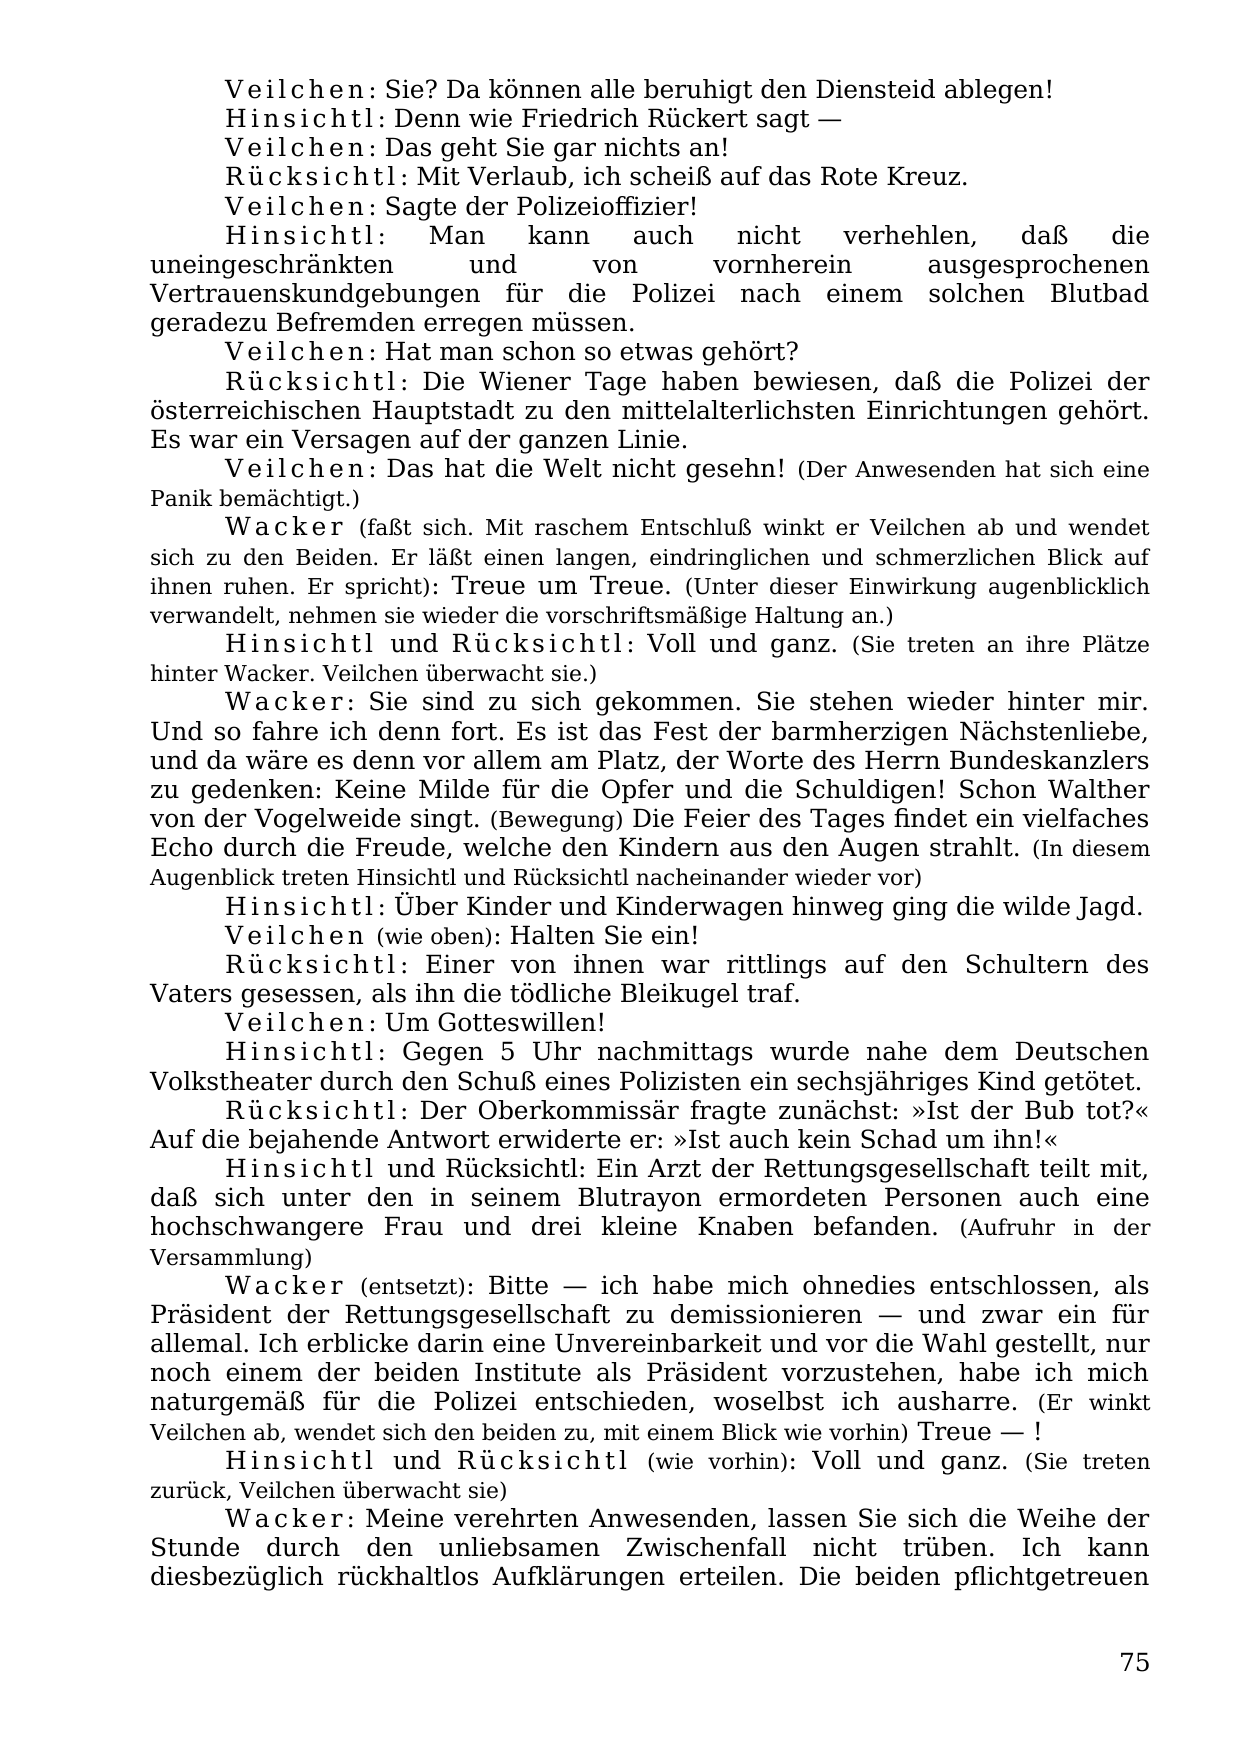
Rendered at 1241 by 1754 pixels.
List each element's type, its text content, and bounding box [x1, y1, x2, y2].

text Veilchen (wie oben): Halten Sie ein! [150, 921, 1151, 950]
text Rücksichtl: Mit Verlaub, ich scheiß auf das Rote Kreuz. [150, 162, 1151, 192]
text Wacker: Sie sind zu sich gekommen. Sie stehen wieder hinter mir. Und so fahre ich denn fort. Es ist das Fest der barmherzigen Nächstenliebe, und da wäre es denn vor allem am Platz, der Worte des Herrn Bundeskanzlers zu gedenken: Keine Milde für die Opfer und die Schuldigen! Schon Walther von der Vogelweide singt. (Bewegung) Die Feier des Tages findet ein vielfaches Echo durch die Freude, welche den Kindern aus den Augen strahlt. (In diesem Augenblick treten Hinsichtl und Rücksichtl nacheinander wieder vor) [150, 687, 1151, 891]
text Hinsichtl: Denn wie Friedrich Rückert sagt — [150, 104, 1151, 133]
text Veilchen: Das geht Sie gar nichts an! [150, 133, 1151, 162]
text Rücksichtl: Der Oberkommissär fragte zunächst: »Ist der Bub tot?« Auf die bejahende Antwort erwiderte er: »Ist auch kein Schad um ihn!« [150, 1096, 1151, 1154]
text Wacker (faßt sich. Mit raschem Entschluß winkt er Veilchen ab und wendet sich zu den Beiden. Er läßt einen langen, eindringlichen und schmerzlichen Blick auf ihnen ruhen. Er spricht): Treue um Treue. (Unter dieser Einwirkung augenblicklich verwandelt, nehmen sie wieder die vorschriftsmäßige Haltung an.) [150, 512, 1151, 628]
text Hinsichtl: Gegen 5 Uhr nachmittags wurde nahe dem Deutschen Volkstheater durch den Schuß eines Polizisten ein sechsjähriges Kind getötet. [150, 1037, 1151, 1096]
text Veilchen: Sie? Da können alle beruhigt den Diensteid ablegen! [150, 75, 1151, 104]
text Veilchen: Sagte der Polizeioffizier! [150, 192, 1151, 221]
text Hinsichtl: Man kann auch nicht verhehlen, daß die uneingeschränkten und von vornherein ausgesprochenen Vertrauenskundgebungen für die Polizei nach einem solchen Blutbad geradezu Befremden erregen müssen. [150, 221, 1151, 337]
text Wacker (entsetzt): Bitte — ich habe mich ohnedies entschlossen, als Präsident der Rettungsgesellschaft zu demissionieren — und zwar ein für allemal. Ich erblicke darin eine Unvereinbarkeit und vor die Wahl gestellt, nur noch einem der beiden Institute als Präsident vorzustehen, habe ich mich naturgemäß für die Polizei entschieden, woselbst ich ausharre. (Er winkt Veilchen ab, wendet sich den beiden zu, mit einem Blick wie vorhin) Treue — ! [150, 1270, 1151, 1446]
text Hinsichtl und Rücksichtl: Voll und ganz. (Sie treten an ihre Plätze hinter Wacker. Veilchen überwacht sie.) [150, 628, 1151, 687]
text Rücksichtl: Die Wiener Tage haben bewiesen, daß die Polizei der österreichischen Hauptstadt zu den mittelalterlichsten Einrichtungen gehört. Es war ein Versagen auf der ganzen Linie. [150, 367, 1151, 454]
text Wacker: Meine verehrten Anwesenden, lassen Sie sich die Weihe der Stunde durch den unliebsamen Zwischenfall nicht trüben. Ich kann diesbezüglich rückhaltlos Aufklärungen erteilen. Die beiden pflichtgetreuen [150, 1503, 1151, 1592]
text Veilchen: Das hat die Welt nicht gesehn! (Der Anwesenden hat sich eine Panik bemächtigt.) [150, 454, 1151, 512]
text Rücksichtl: Einer von ihnen war rittlings auf den Schultern des Vaters gesessen, als ihn die tödliche Bleikugel traf. [150, 950, 1151, 1008]
text Hinsichtl und Rücksichtl: Ein Arzt der Rettungsgesellschaft teilt mit, daß sich unter den in seinem Blutrayon ermordeten Personen auch eine hochschwangere Frau und drei kleine Knaben befanden. (Aufruhr in der Versammlung) [150, 1154, 1151, 1270]
text Veilchen: Um Gotteswillen! [150, 1008, 1151, 1037]
text Hinsichtl: Über Kinder und Kinderwagen hinweg ging die wilde Jagd. [150, 891, 1151, 921]
text Veilchen: Hat man schon so etwas gehört? [150, 337, 1151, 367]
text Hinsichtl und Rücksichtl (wie vorhin): Voll und ganz. (Sie treten zurück, Veilchen überwacht sie) [150, 1446, 1151, 1503]
